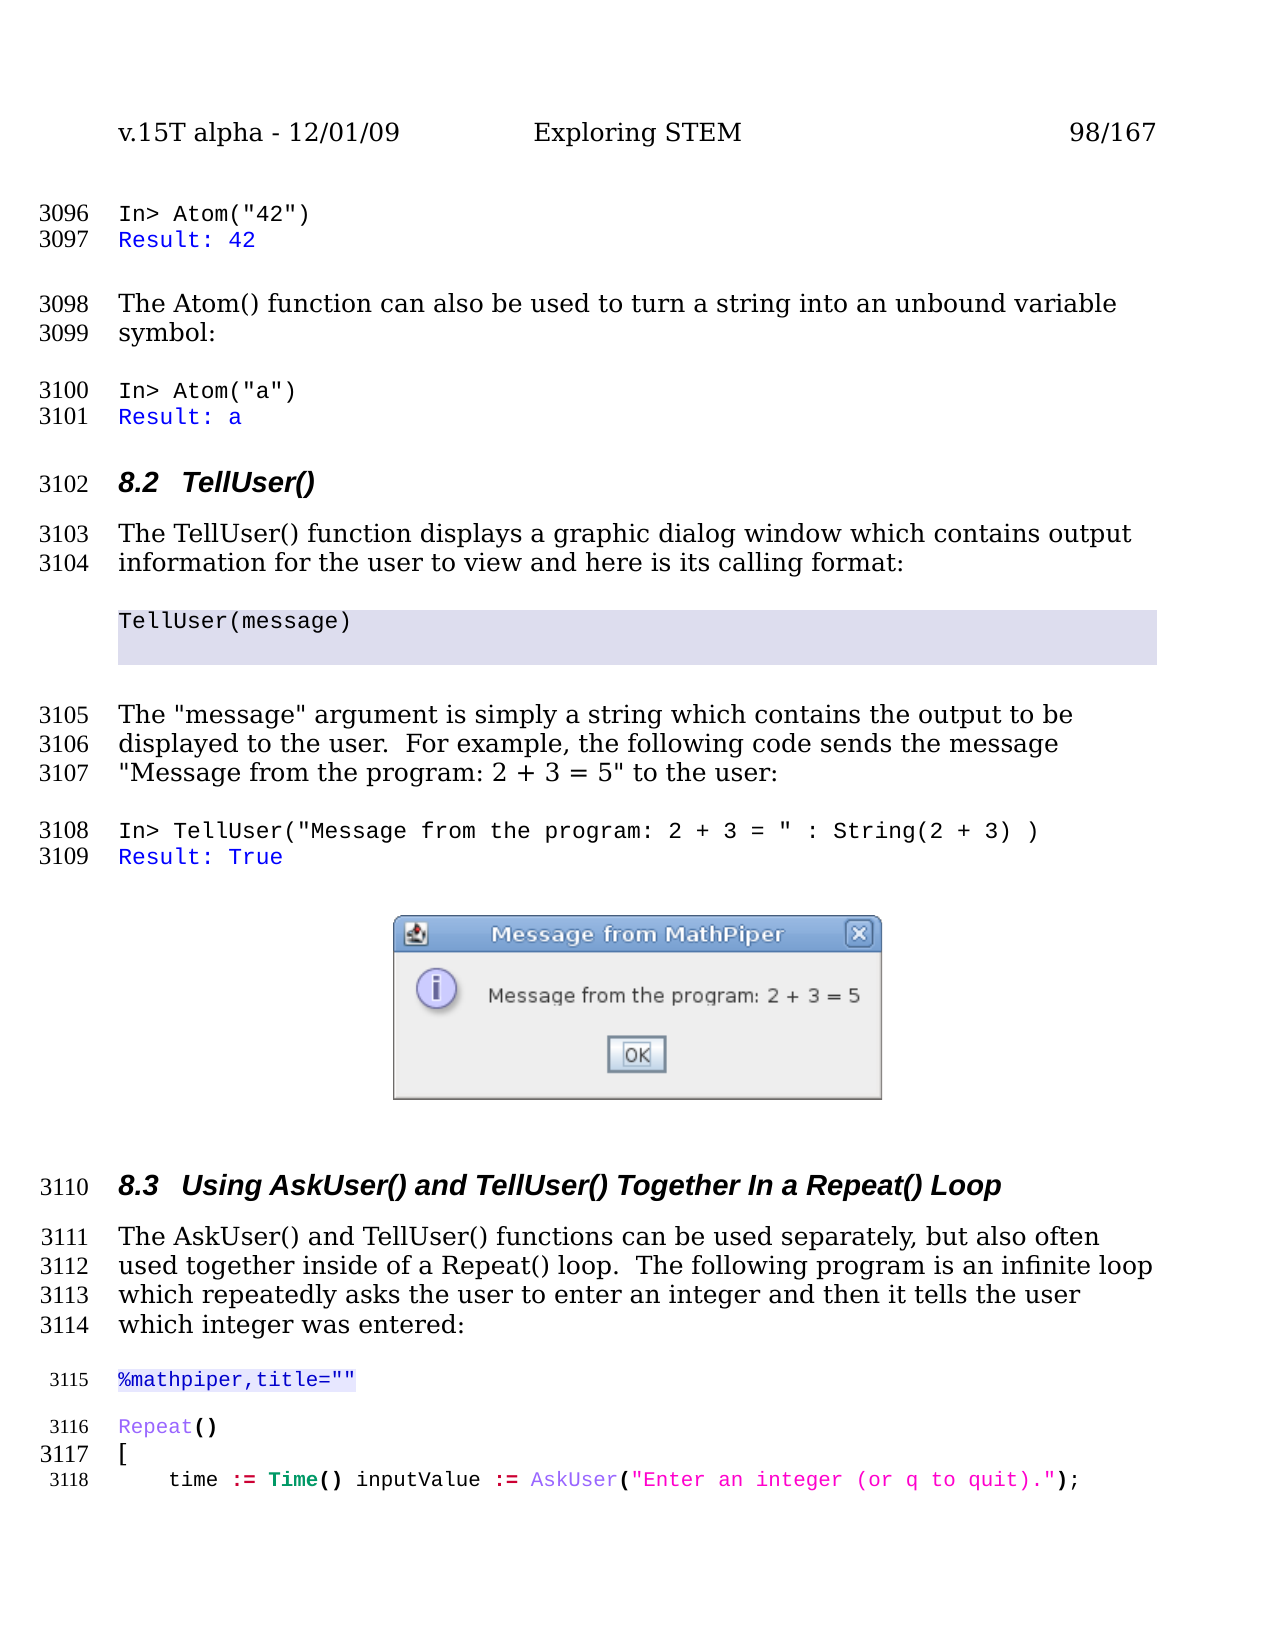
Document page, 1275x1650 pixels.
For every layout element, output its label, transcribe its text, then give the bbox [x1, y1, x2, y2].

text time := Time() inputValue := AskUser("Enter an integer (or q to quit)."); [118, 1469, 1157, 1492]
text In> Atom("42") [118, 203, 1157, 229]
text The Atom() function can also be used to turn a string into an unbound variable symbol: [118, 289, 1157, 348]
text The TellUser() function displays a graphic dialog window which contains output information for the user to view and here is its calling format: [118, 519, 1157, 577]
subtitle Using AskUser() and TellUser() Together In a Repeat() Loop [118, 1168, 1157, 1201]
text Repeat() [118, 1416, 1157, 1440]
text The AskUser() and TellUser() functions can be used separately, but also often used together inside of a Repeat() loop. The following program is an infinite loop which repeatedly asks the user to enter an integer and then it tells the user which integer was entered: [118, 1222, 1157, 1339]
text In> Atom("a") [118, 380, 1157, 406]
text Result: 42 [118, 229, 1157, 254]
picture [393, 915, 883, 1100]
text Result: a [118, 406, 1157, 432]
table_header TellUser(message) [118, 610, 1157, 665]
text %mathpiper,title="" [118, 1369, 1157, 1392]
text In> TellUser("Message from the program: 2 + 3 = " : String(2 + 3) ) [118, 819, 1157, 845]
text The "message" argument is simply a string which contains the output to be displayed to the user. For example, the following code sends the message "Message from the program: 2 + 3 = 5" to the user: [118, 700, 1157, 787]
subtitle TellUser() [118, 465, 1157, 498]
text [ [118, 1440, 1157, 1469]
text Result: True [118, 845, 1157, 871]
